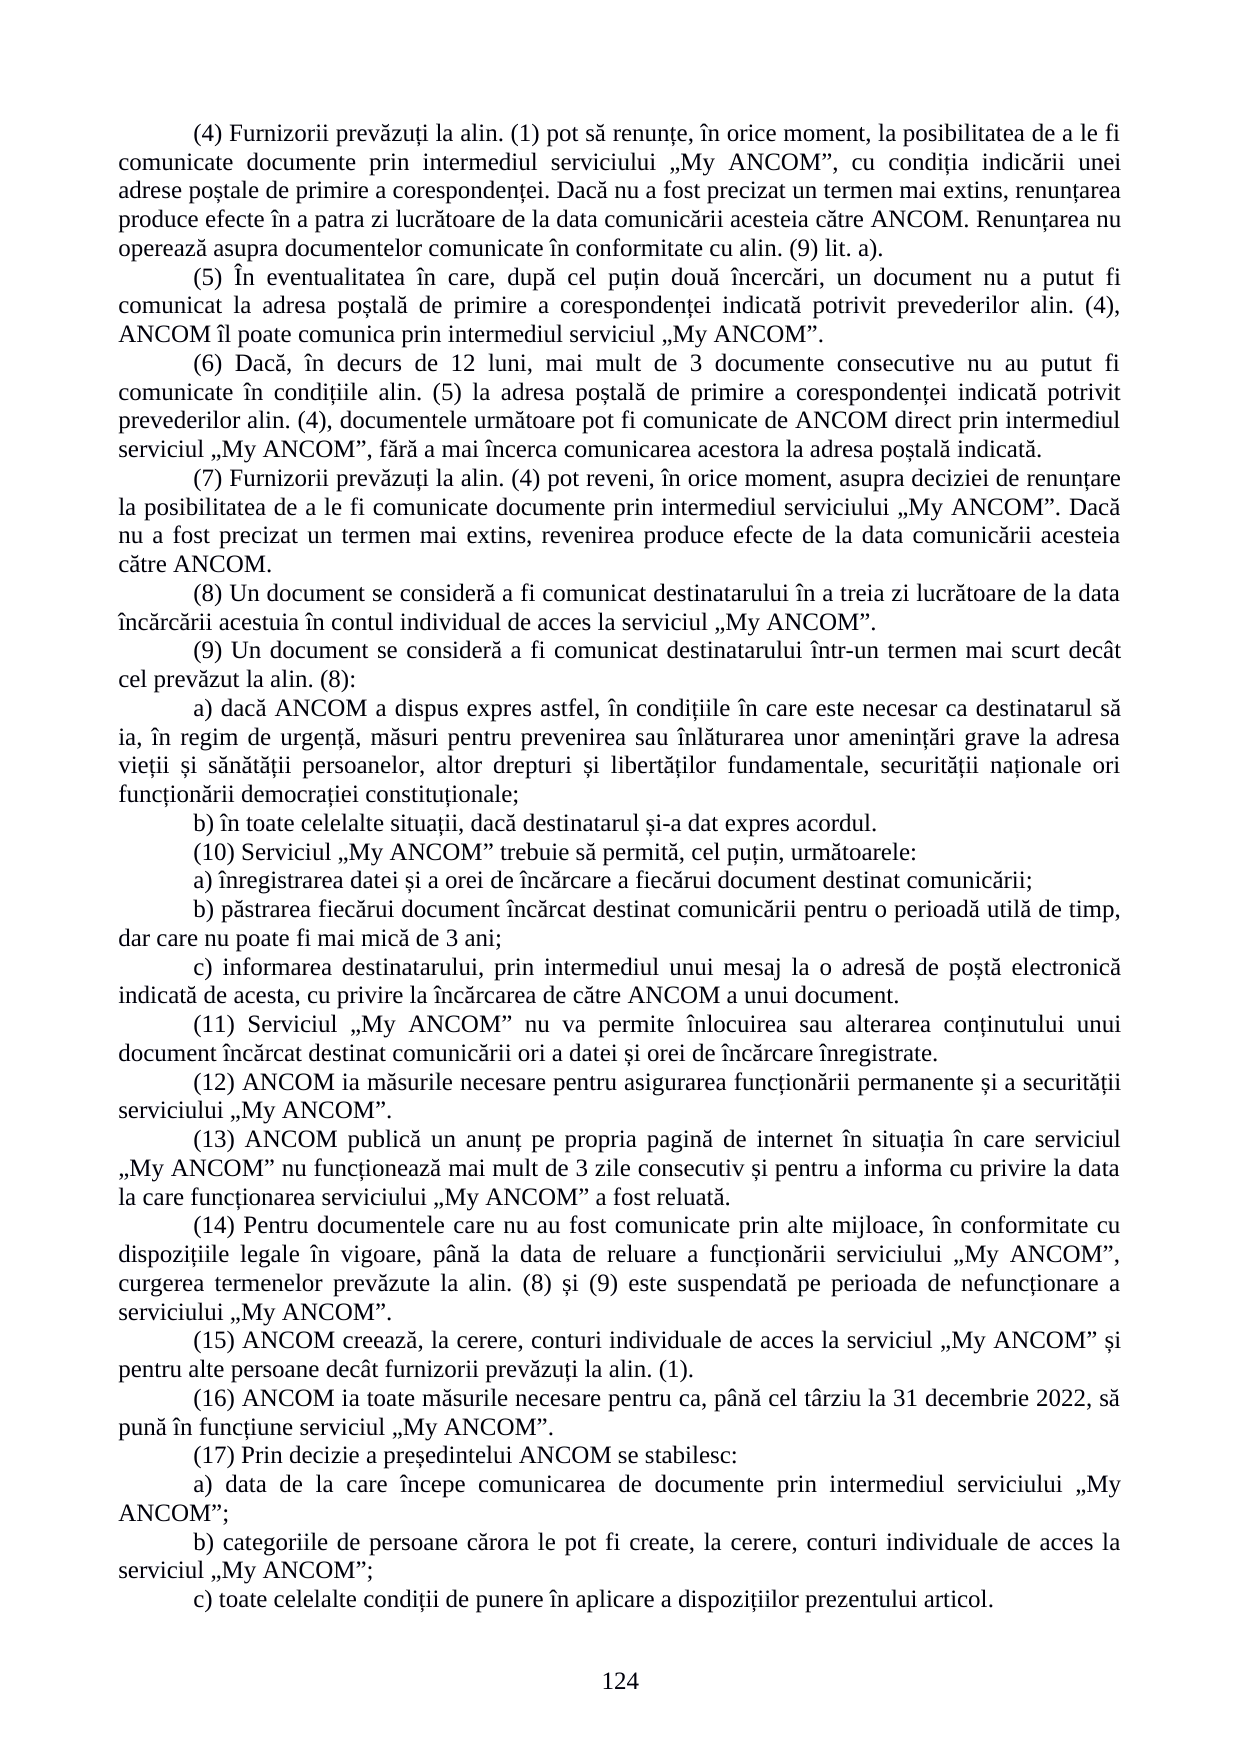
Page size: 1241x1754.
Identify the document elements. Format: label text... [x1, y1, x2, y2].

text (9) Un document se consideră a fi comunicat destinatarului într-un termen mai scurt decât cel prevăzut la alin. (8): [118, 636, 1122, 693]
text (5) În eventualitatea în care, după cel puțin două încercări, un document nu a putut fi comunicat la adresa poștală de primire a corespondenței indicată potrivit prevederilor alin. (4), ANCOM îl poate comunica prin intermediul serviciul „My ANCOM”. [118, 262, 1122, 348]
text (17) Prin decizie a președintelui ANCOM se stabilesc: [118, 1441, 1122, 1469]
text (15) ANCOM creează, la cerere, conturi individuale de acces la serviciul „My ANCOM” și pentru alte persoane decât furnizorii prevăzuți la alin. (1). [118, 1326, 1122, 1383]
text b) în toate celelalte situații, dacă destinatarul și-a dat expres acordul. [118, 808, 1122, 837]
text (4) Furnizorii prevăzuți la alin. (1) pot să renunțe, în orice moment, la posibilitatea de a le fi comunicate documente prin intermediul serviciului „My ANCOM”, cu condiția indicării unei adrese poștale de primire a corespondenței. Dacă nu a fost precizat un termen mai extins, renunțarea produce efecte în a patra zi lucrătoare de la data comunicării acesteia către ANCOM. Renunțarea nu operează asupra documentelor comunicate în conformitate cu alin. (9) lit. a). [118, 118, 1122, 262]
text (16) ANCOM ia toate măsurile necesare pentru ca, până cel târziu la 31 decembrie 2022, să pună în funcțiune serviciul „My ANCOM”. [118, 1383, 1122, 1441]
text (10) Serviciul „My ANCOM” trebuie să permită, cel puțin, următoarele: [118, 837, 1122, 866]
text (8) Un document se consideră a fi comunicat destinatarului în a treia zi lucrătoare de la data încărcării acestuia în contul individual de acces la serviciul „My ANCOM”. [118, 578, 1122, 636]
text (6) Dacă, în decurs de 12 luni, mai mult de 3 documente consecutive nu au putut fi comunicate în condițiile alin. (5) la adresa poștală de primire a corespondenței indicată potrivit prevederilor alin. (4), documentele următoare pot fi comunicate de ANCOM direct prin intermediul serviciul „My ANCOM”, fără a mai încerca comunicarea acestora la adresa poștală indicată. [118, 348, 1122, 463]
text (14) Pentru documentele care nu au fost comunicate prin alte mijloace, în conformitate cu dispozițiile legale în vigoare, până la data de reluare a funcționării serviciului „My ANCOM”, curgerea termenelor prevăzute la alin. (8) și (9) este suspendată pe perioada de nefuncționare a serviciului „My ANCOM”. [118, 1211, 1122, 1326]
text (12) ANCOM ia măsurile necesare pentru asigurarea funcționării permanente și a securității serviciului „My ANCOM”. [118, 1067, 1122, 1124]
text a) dacă ANCOM a dispus expres astfel, în condițiile în care este necesar ca destinatarul să ia, în regim de urgență, măsuri pentru prevenirea sau înlăturarea unor amenințări grave la adresa vieții și sănătății persoanelor, altor drepturi și libertăților fundamentale, securității naționale ori funcționării democrației constituționale; [118, 693, 1122, 808]
text b) păstrarea fiecărui document încărcat destinat comunicării pentru o perioadă utilă de timp, dar care nu poate fi mai mică de 3 ani; [118, 894, 1122, 952]
text b) categoriile de persoane cărora le pot fi create, la cerere, conturi individuale de acces la serviciul „My ANCOM”; [118, 1527, 1122, 1584]
text c) toate celelalte condiții de punere în aplicare a dispozițiilor prezentului articol. [118, 1584, 1122, 1613]
text a) înregistrarea datei și a orei de încărcare a fiecărui document destinat comunicării; [118, 866, 1122, 894]
text (11) Serviciul „My ANCOM” nu va permite înlocuirea sau alterarea conținutului unui document încărcat destinat comunicării ori a datei și orei de încărcare înregistrate. [118, 1009, 1122, 1067]
text (7) Furnizorii prevăzuți la alin. (4) pot reveni, în orice moment, asupra deciziei de renunțare la posibilitatea de a le fi comunicate documente prin intermediul serviciului „My ANCOM”. Dacă nu a fost precizat un termen mai extins, revenirea produce efecte de la data comunicării acesteia către ANCOM. [118, 463, 1122, 578]
text (13) ANCOM publică un anunț pe propria pagină de internet în situația în care serviciul „My ANCOM” nu funcționează mai mult de 3 zile consecutiv și pentru a informa cu privire la data la care funcționarea serviciului „My ANCOM” a fost reluată. [118, 1124, 1122, 1211]
text c) informarea destinatarului, prin intermediul unui mesaj la o adresă de poștă electronică indicată de acesta, cu privire la încărcarea de către ANCOM a unui document. [118, 952, 1122, 1009]
text a) data de la care începe comunicarea de documente prin intermediul serviciului „My ANCOM”; [118, 1469, 1122, 1527]
